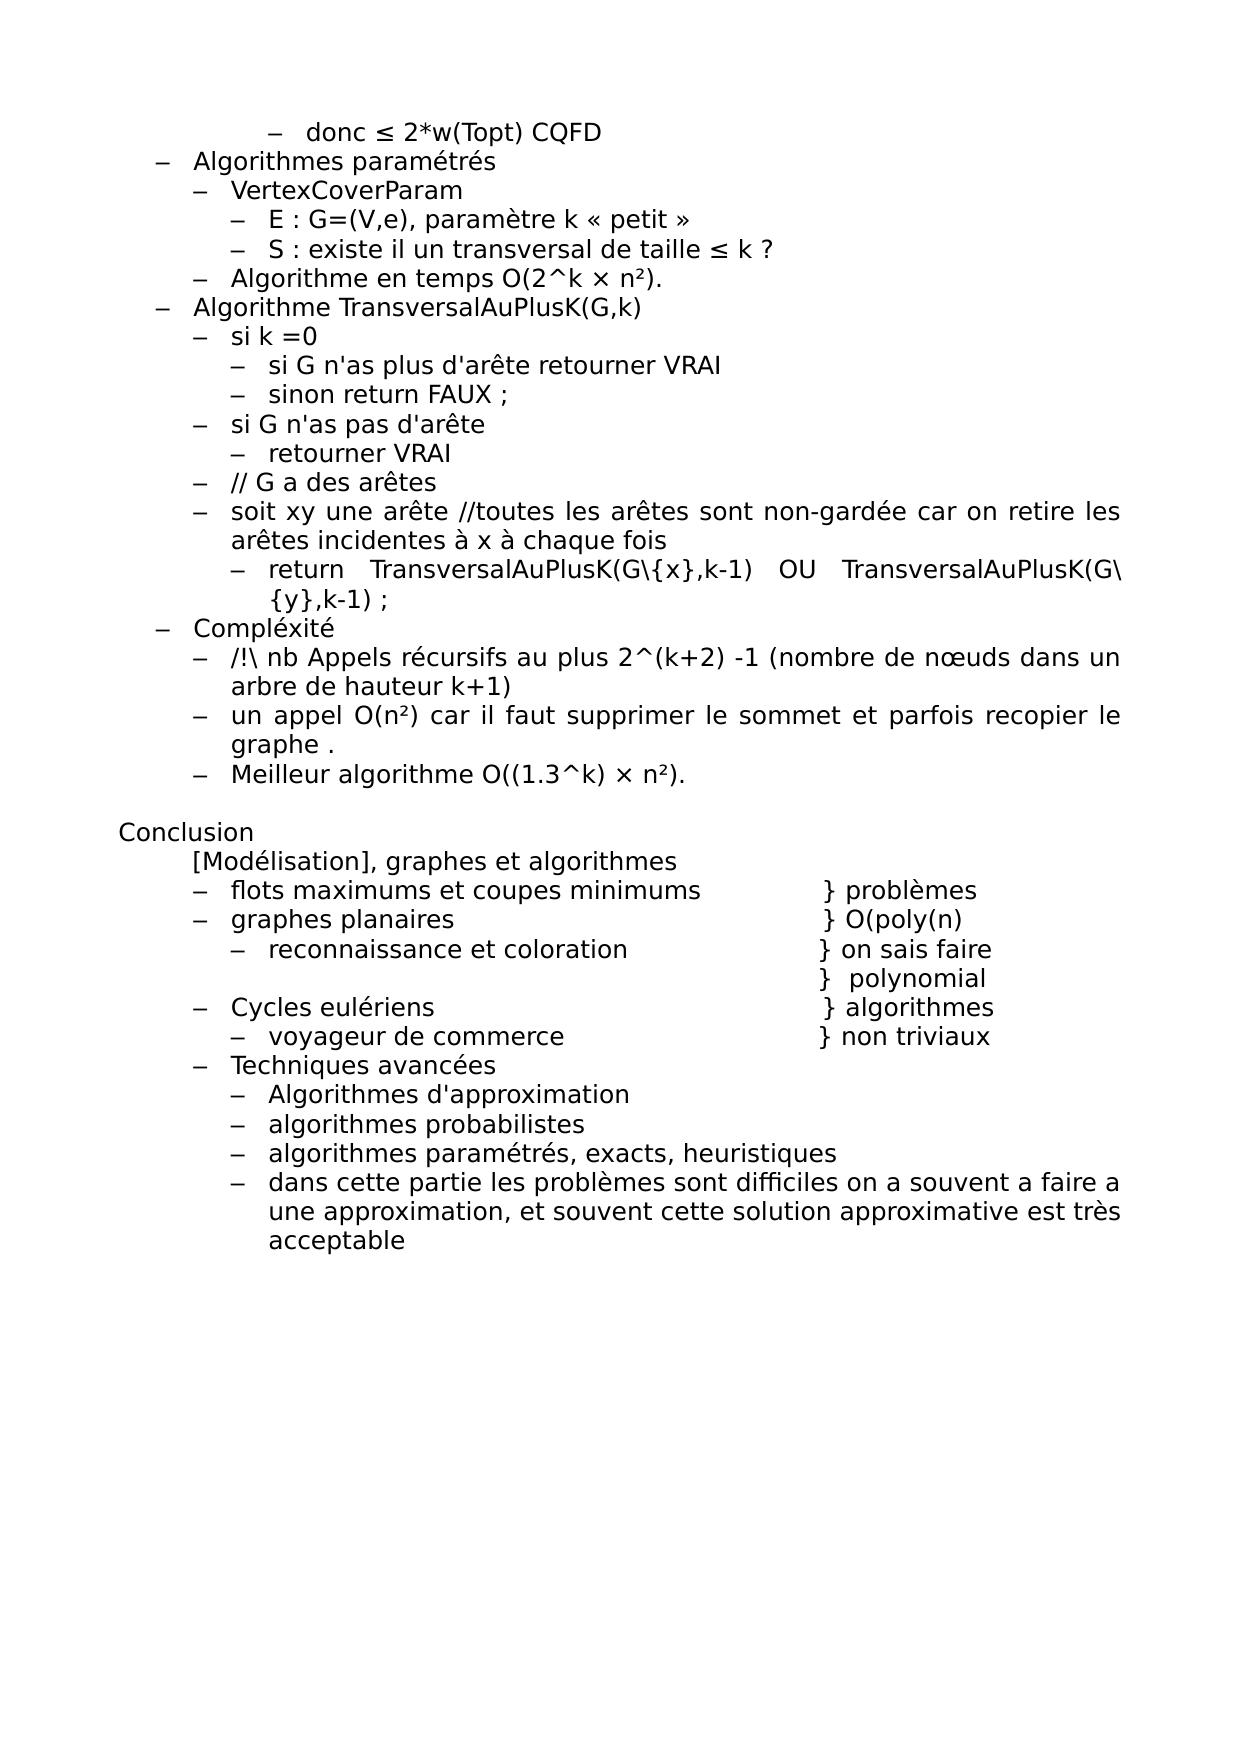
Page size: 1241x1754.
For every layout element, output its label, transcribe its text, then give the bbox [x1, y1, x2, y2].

text Conclusion [118, 818, 1122, 847]
list Meilleur algorithme O((1.3^k) × n²). [193, 760, 1122, 789]
list Algorithmes d'approximation [231, 1081, 1122, 1110]
list un appel O(n²) car il faut supprimer le sommet et parfois recopier le graphe . [193, 701, 1122, 760]
list Cycles eulériens } algorithmes [193, 993, 1122, 1022]
text [Modélisation], graphes et algorithmes [118, 847, 1122, 876]
list flots maximums et coupes minimums } problèmes [193, 876, 1122, 906]
list // G a des arêtes [193, 468, 1122, 497]
list /!\ nb Appels récursifs au plus 2^(k+2) -1 (nombre de nœuds dans un arbre de hauteur k+1) [193, 643, 1122, 701]
list si k =0 [193, 322, 1122, 351]
list return TransversalAuPlusK(G\{x},k-1) OU TransversalAuPlusK(G\{y},k-1) ; [231, 556, 1122, 614]
list retourner VRAI [231, 439, 1122, 468]
list Compléxité [156, 614, 1122, 643]
list Algorithme TransversalAuPlusK(G,k) [156, 293, 1122, 322]
list Algorithmes paramétrés [156, 147, 1122, 176]
list voyageur de commerce } non triviaux [231, 1022, 1122, 1051]
list Algorithme en temps O(2^k × n²). [193, 264, 1122, 293]
list algorithmes probabilistes [231, 1110, 1122, 1139]
list si G n'as pas d'arête [193, 410, 1122, 439]
list algorithmes paramétrés, exacts, heuristiques [231, 1139, 1122, 1168]
list graphes planaires } O(poly(n) [193, 906, 1122, 935]
list Techniques avancées [193, 1051, 1122, 1081]
list soit xy une arête //toutes les arêtes sont non-gardée car on retire les arêtes incidentes à x à chaque fois [193, 497, 1122, 556]
list E : G=(V,e), paramètre k « petit » [231, 206, 1122, 235]
list si G n'as plus d'arête retourner VRAI [231, 351, 1122, 381]
list sinon return FAUX ; [231, 381, 1122, 410]
list reconnaissance et coloration } on sais faire } polynomial [231, 935, 1122, 993]
list S : existe il un transversal de taille ≤ k ? [231, 235, 1122, 264]
list donc ≤ 2*w(Topt) CQFD [268, 118, 1122, 147]
list VertexCoverParam [193, 176, 1122, 206]
list dans cette partie les problèmes sont difficiles on a souvent a faire a une approximation, et souvent cette solution approximative est très acceptable [231, 1168, 1122, 1256]
